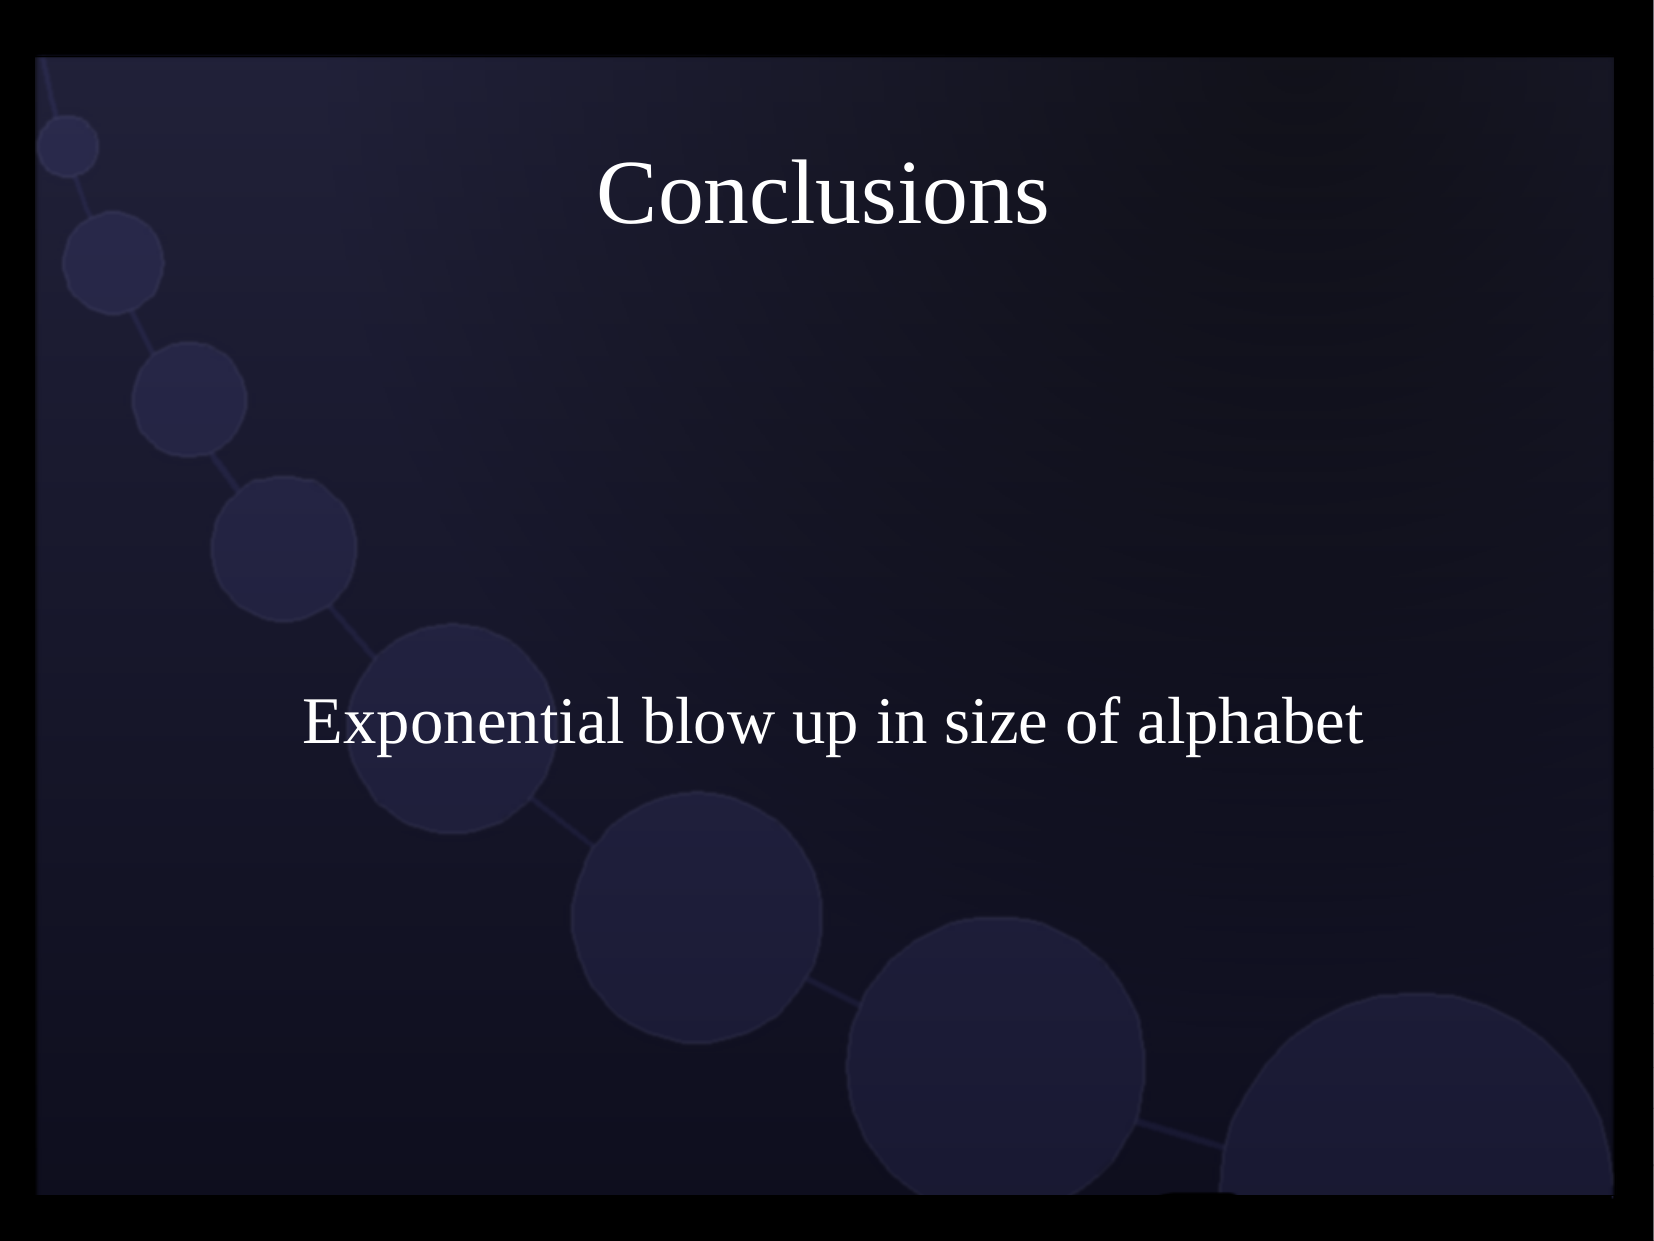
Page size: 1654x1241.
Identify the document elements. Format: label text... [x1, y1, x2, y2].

title Conclusions [118, 88, 1531, 296]
picture [0, 0, 1654, 1241]
subtitle Exponential blow up in size of alphabet [128, 330, 1541, 1112]
